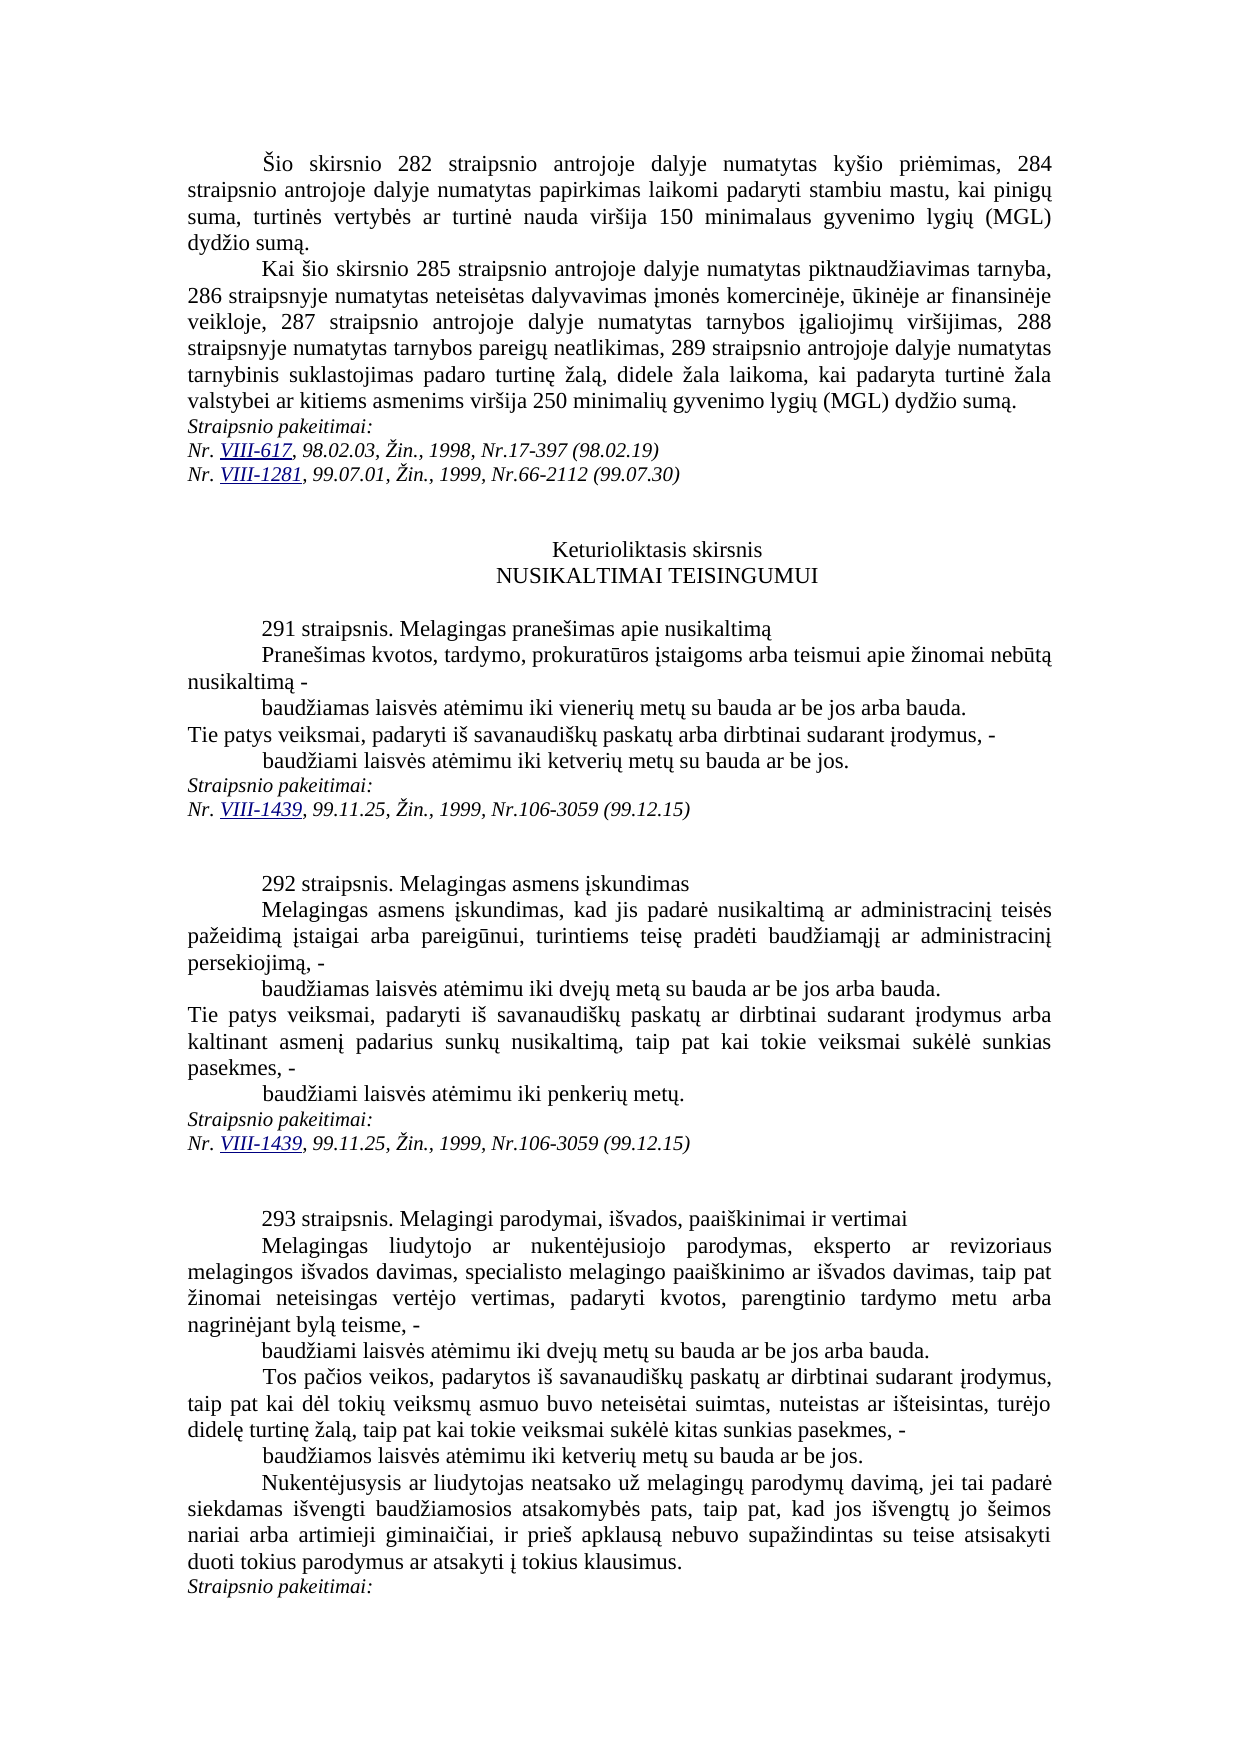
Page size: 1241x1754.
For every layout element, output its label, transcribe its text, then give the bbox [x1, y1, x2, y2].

text Tie patys veiksmai, padaryti iš savanaudiškų paskatų ar dirbtinai sudarant įrodymus arba kaltinant asmenį padarius sunkų nusikaltimą, taip pat kai tokie veiksmai sukėlė sunkias pasekmes, - [187, 1001, 1053, 1080]
text Šio skirsnio 282 straipsnio antrojoje dalyje numatytas kyšio priėmimas, 284 straipsnio antrojoje dalyje numatytas papirkimas laikomi padaryti stambiu mastu, kai pinigų suma, turtinės vertybės ar turtinė nauda viršija 150 minimalaus gyvenimo lygių (MGL) dydžio sumą. [187, 150, 1053, 255]
text Tie patys veiksmai, padaryti iš savanaudiškų paskatų arba dirbtinai sudarant įrodymus, - [187, 721, 1053, 747]
text Tos pačios veikos, padarytos iš savanaudiškų paskatų ar dirbtinai sudarant įrodymus, taip pat kai dėl tokių veiksmų asmuo buvo neteisėtai suimtas, nuteistas ar išteisintas, turėjo didelę turtinę žalą, taip pat kai tokie veiksmai sukėlė kitas sunkias pasekmes, - [187, 1363, 1053, 1442]
text Nr. VIII-1281, 99.07.01, Žin., 1999, Nr.66-2112 (99.07.30) [187, 462, 1053, 486]
text Pranešimas kvotos, tardymo, prokuratūros įstaigoms arba teismui apie žinomai nebūtą nusikaltimą - [187, 642, 1053, 694]
text 291 straipsnis. Melagingas pranešimas apie nusikaltimą [187, 615, 1053, 642]
text Straipsnio pakeitimai: [187, 773, 1053, 797]
text baudžiamos laisvės atėmimu iki ketverių metų su bauda ar be jos. [187, 1442, 1053, 1469]
text Keturioliktasis skirsnis [187, 536, 1053, 562]
text NUSIKALTIMAI TEISINGUMUI [187, 562, 1053, 589]
text Nr. VIII-1439, 99.11.25, Žin., 1999, Nr.106-3059 (99.12.15) [187, 1131, 1053, 1155]
text 292 straipsnis. Melagingas asmens įskundimas [206, 869, 1053, 896]
text Melagingas asmens įskundimas, kad jis padarė nusikaltimą ar administracinį teisės pažeidimą įstaigai arba pareigūnui, turintiems teisę pradėti baudžiamąjį ar administracinį persekiojimą, - [187, 896, 1053, 975]
text 293 straipsnis. Melagingi parodymai, išvados, paaiškinimai ir vertimai [261, 1205, 1053, 1232]
text Melagingas liudytojo ar nukentėjusiojo parodymas, eksperto ar revizoriaus melagingos išvados davimas, specialisto melagingo paaiškinimo ar išvados davimas, taip pat žinomai neteisingas vertėjo vertimas, padaryti kvotos, parengtinio tardymo metu arba nagrinėjant bylą teisme, - [187, 1232, 1053, 1337]
text Straipsnio pakeitimai: [187, 413, 1053, 438]
text baudžiamas laisvės atėmimu iki vienerių metų su bauda ar be jos arba bauda. [187, 694, 1053, 721]
text Kai šio skirsnio 285 straipsnio antrojoje dalyje numatytas piktnaudžiavimas tarnyba, 286 straipsnyje numatytas neteisėtas dalyvavimas įmonės komercinėje, ūkinėje ar finansinėje veikloje, 287 straipsnio antrojoje dalyje numatytas tarnybos įgaliojimų viršijimas, 288 straipsnyje numatytas tarnybos pareigų neatlikimas, 289 straipsnio antrojoje dalyje numatytas tarnybinis suklastojimas padaro turtinę žalą, didele žala laikoma, kai padaryta turtinė žala valstybei ar kitiems asmenims viršija 250 minimalių gyvenimo lygių (MGL) dydžio sumą. [187, 255, 1053, 413]
text Straipsnio pakeitimai: [187, 1574, 1053, 1598]
text Nr. VIII-617, 98.02.03, Žin., 1998, Nr.17-397 (98.02.19) [187, 438, 1053, 462]
text baudžiami laisvės atėmimu iki dvejų metų su bauda ar be jos arba bauda. [187, 1337, 1053, 1363]
text Nukentėjusysis ar liudytojas neatsako už melagingų parodymų davimą, jei tai padarė siekdamas išvengti baudžiamosios atsakomybės pats, taip pat, kad jos išvengtų jo šeimos nariai arba artimieji giminaičiai, ir prieš apklausą nebuvo supažindintas su teise atsisakyti duoti tokius parodymus ar atsakyti į tokius klausimus. [187, 1469, 1053, 1574]
text Nr. VIII-1439, 99.11.25, Žin., 1999, Nr.106-3059 (99.12.15) [187, 797, 1053, 821]
text baudžiami laisvės atėmimu iki ketverių metų su bauda ar be jos. [187, 747, 1053, 773]
text baudžiami laisvės atėmimu iki penkerių metų. [187, 1080, 1053, 1107]
text baudžiamas laisvės atėmimu iki dvejų metą su bauda ar be jos arba bauda. [187, 975, 1053, 1001]
text Straipsnio pakeitimai: [187, 1107, 1053, 1131]
